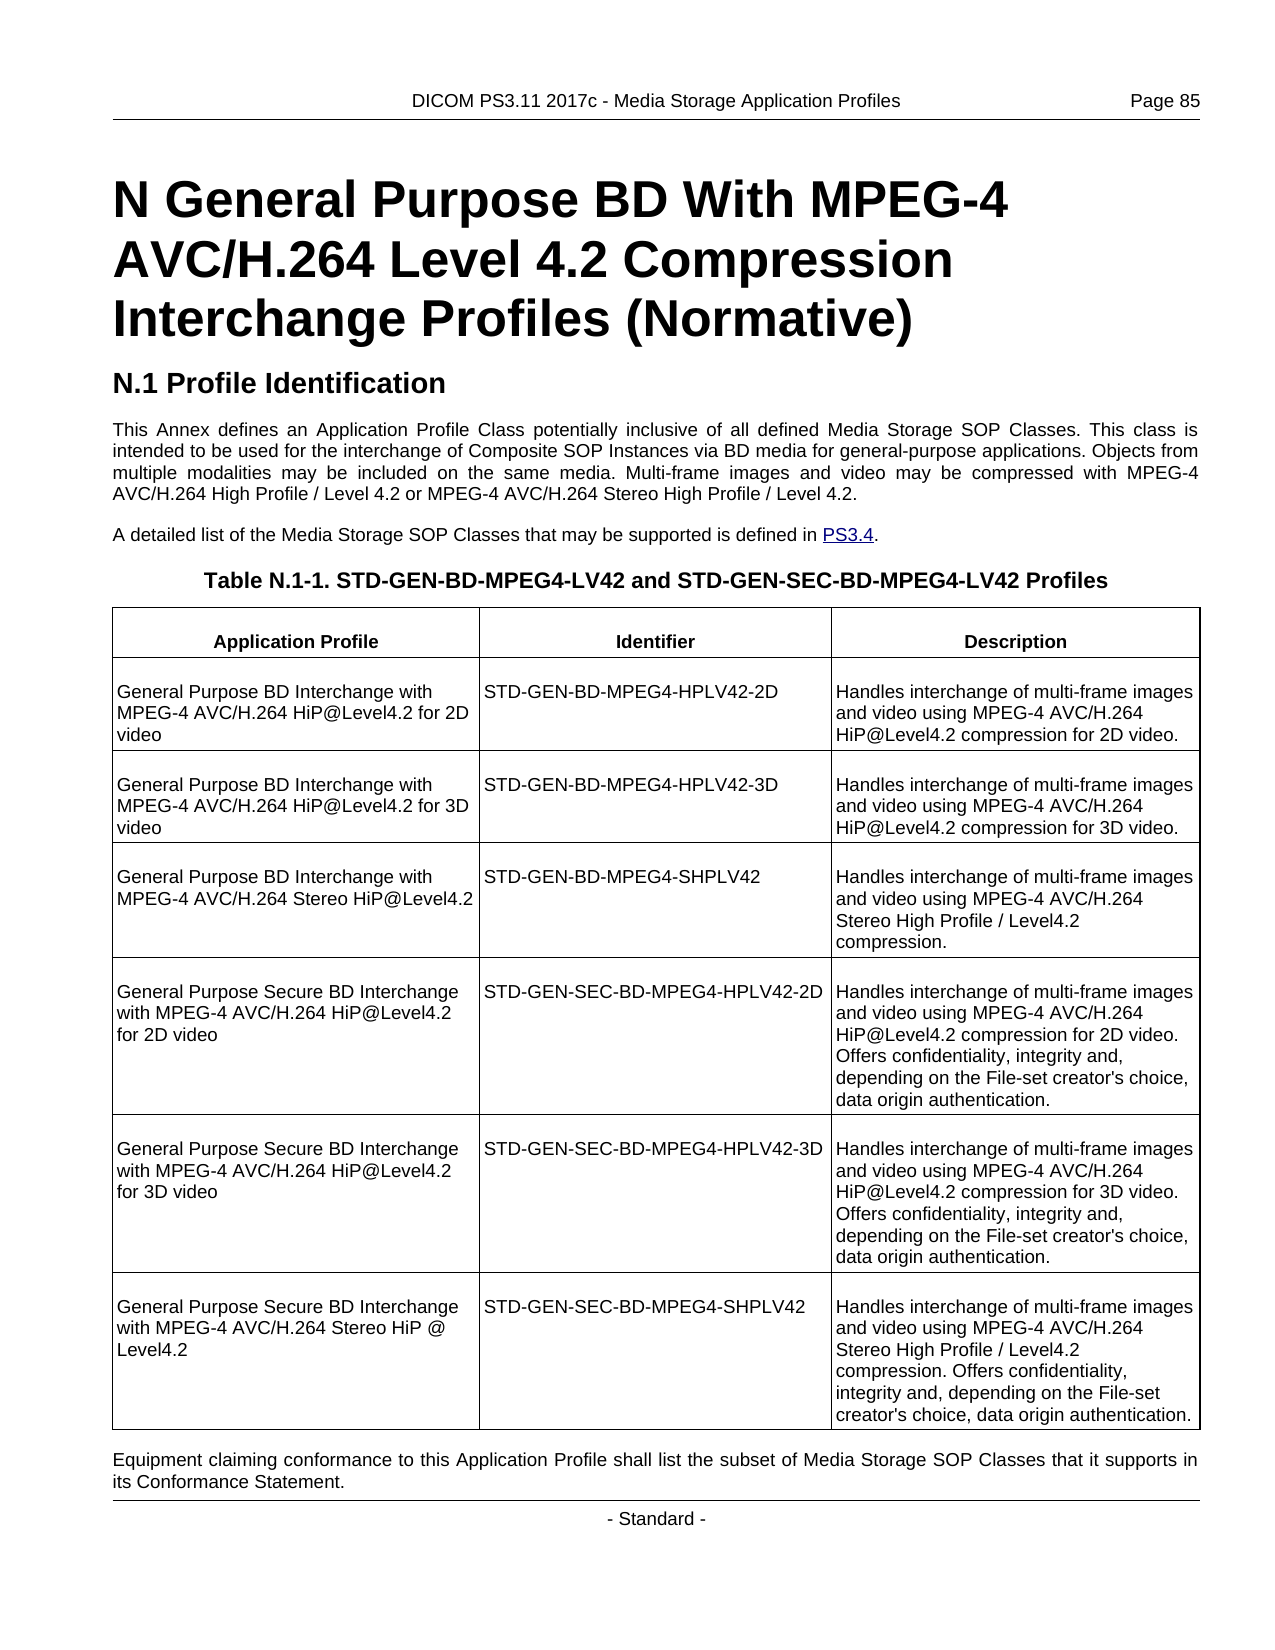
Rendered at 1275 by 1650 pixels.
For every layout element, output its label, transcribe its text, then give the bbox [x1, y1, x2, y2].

text N.1 Profile Identification [112, 366, 1200, 400]
table_cell Handles interchange of multi-frame images and video using MPEG-4 AVC/H.264 Stereo High Profile / Level4.2 compression. [832, 843, 1199, 957]
table_cell General Purpose BD Interchange with MPEG-4 AVC/H.264 HiP@Level4.2 for 2D video [113, 658, 479, 749]
table_cell Handles interchange of multi-frame images and video using MPEG-4 AVC/H.264 HiP@Level4.2 compression for 3D video. Offers confidentiality, integrity and, depending on the File-set creator's choice, data origin authentication. [832, 1115, 1199, 1272]
table_header Identifier [480, 608, 831, 657]
table_cell STD-GEN-SEC-BD-MPEG4-HPLV42-3D [480, 1115, 831, 1272]
table_cell Handles interchange of multi-frame images and video using MPEG-4 AVC/H.264 HiP@Level4.2 compression for 2D video. [832, 658, 1199, 749]
table_header Description [832, 608, 1199, 657]
table_cell General Purpose BD Interchange with MPEG-4 AVC/H.264 HiP@Level4.2 for 3D video [113, 751, 479, 842]
text A detailed list of the Media Storage SOP Classes that may be supported is defined in PS3.4. [112, 523, 1200, 545]
text Equipment claiming conformance to this Application Profile shall list the subset of Media Storage SOP Classes that it supports in its Conformance Statement. [112, 1449, 1200, 1492]
table_cell Handles interchange of multi-frame images and video using MPEG-4 AVC/H.264 HiP@Level4.2 compression for 2D video. Offers confidentiality, integrity and, depending on the File-set creator's choice, data origin authentication. [832, 958, 1199, 1114]
table_cell STD-GEN-BD-MPEG4-HPLV42-3D [480, 751, 831, 842]
text This Annex defines an Application Profile Class potentially inclusive of all defined Media Storage SOP Classes. This class is intended to be used for the interchange of Composite SOP Instances via BD media for general-purpose applications. Objects from multiple modalities may be included on the same media. Multi-frame images and video may be compressed with MPEG-4 AVC/H.264 High Profile / Level 4.2 or MPEG-4 AVC/H.264 Stereo High Profile / Level 4.2. [112, 418, 1200, 505]
table_cell Handles interchange of multi-frame images and video using MPEG-4 AVC/H.264 Stereo High Profile / Level4.2 compression. Offers confidentiality, integrity and, depending on the File-set creator's choice, data origin authentication. [832, 1273, 1199, 1429]
table_cell General Purpose Secure BD Interchange with MPEG-4 AVC/H.264 Stereo HiP @ Level4.2 [113, 1273, 479, 1429]
table_cell General Purpose BD Interchange with MPEG-4 AVC/H.264 Stereo HiP@Level4.2 [113, 843, 479, 957]
text N General Purpose BD With MPEG-4 AVC/H.264 Level 4.2 Compression Interchange Profiles (Normative) [112, 169, 1200, 347]
table_cell STD-GEN-BD-MPEG4-HPLV42-2D [480, 658, 831, 749]
table_cell STD-GEN-SEC-BD-MPEG4-HPLV42-2D [480, 958, 831, 1114]
table_cell General Purpose Secure BD Interchange with MPEG-4 AVC/H.264 HiP@Level4.2 for 3D video [113, 1115, 479, 1272]
table_cell General Purpose Secure BD Interchange with MPEG-4 AVC/H.264 HiP@Level4.2 for 2D video [113, 958, 479, 1114]
table_cell STD-GEN-SEC-BD-MPEG4-SHPLV42 [480, 1273, 831, 1429]
table_cell Handles interchange of multi-frame images and video using MPEG-4 AVC/H.264 HiP@Level4.2 compression for 3D video. [832, 751, 1199, 842]
table_header Application Profile [113, 608, 479, 657]
table_cell STD-GEN-BD-MPEG4-SHPLV42 [480, 843, 831, 957]
text Table N.1-1. STD-GEN-BD-MPEG4-LV42 and STD-GEN-SEC-BD-MPEG4-LV42 Profiles [112, 568, 1200, 593]
